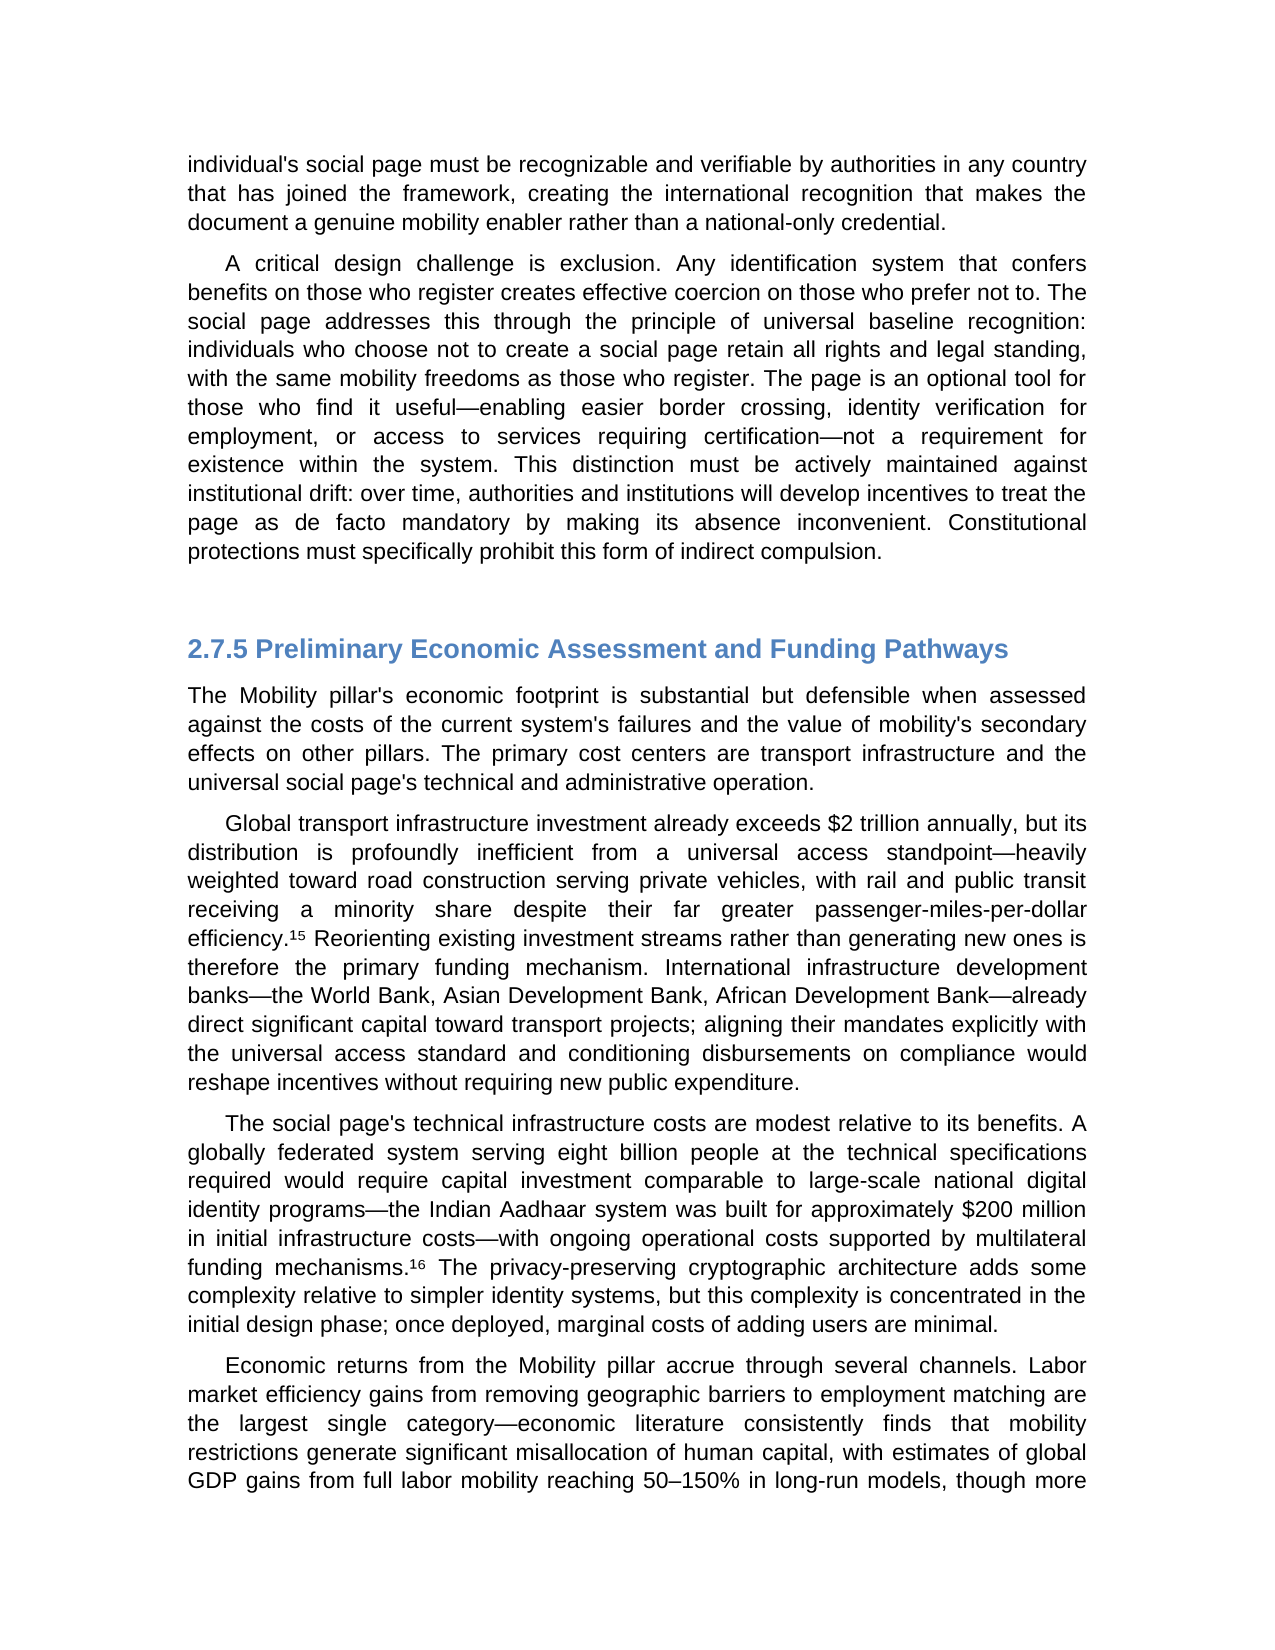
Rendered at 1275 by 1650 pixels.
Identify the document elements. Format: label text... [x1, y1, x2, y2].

text Economic returns from the Mobility pillar accrue through several channels. Labor market efficiency gains from removing geographic barriers to employment matching are the largest single category—economic literature consistently finds that mobility restrictions generate significant misallocation of human capital, with estimates of global GDP gains from full labor mobility reaching 50–150% in long-run models, though more [187, 1351, 1087, 1495]
text individual's social page must be recognizable and verifiable by authorities in any country that has joined the framework, creating the international recognition that makes the document a genuine mobility enabler rather than a national-only credential. [187, 150, 1087, 236]
subtitle 2.7.5 Preliminary Economic Assessment and Funding Pathways [187, 633, 1087, 664]
text The Mobility pillar's economic footprint is substantial but defensible when assessed against the costs of the current system's failures and the value of mobility's secondary effects on other pillars. The primary cost centers are transport infrastructure and the universal social page's technical and administrative operation. [187, 681, 1087, 796]
text The social page's technical infrastructure costs are modest relative to its benefits. A globally federated system serving eight billion people at the technical specifications required would require capital investment comparable to large-scale national digital identity programs—the Indian Aadhaar system was built for approximately $200 million in initial infrastructure costs—with ongoing operational costs supported by multilateral funding mechanisms.¹⁶ The privacy-preserving cryptographic architecture adds some complexity relative to simpler identity systems, but this complexity is concentrated in the initial design phase; once deployed, marginal costs of adding users are minimal. [187, 1108, 1087, 1338]
text A critical design challenge is exclusion. Any identification system that confers benefits on those who register creates effective coercion on those who prefer not to. The social page addresses this through the principle of universal baseline recognition: individuals who choose not to create a social page retain all rights and legal standing, with the same mobility freedoms as those who register. The page is an optional tool for those who find it useful—enabling easier border crossing, identity verification for employment, or access to services requiring certification—not a requirement for existence within the system. This distinction must be actively maintained against institutional drift: over time, authorities and institutions will develop incentives to treat the page as de facto mandatory by making its absence inconvenient. Constitutional protections must specifically prohibit this form of indirect compulsion. [187, 249, 1087, 565]
text Global transport infrastructure investment already exceeds $2 trillion annually, but its distribution is profoundly inefficient from a universal access standpoint—heavily weighted toward road construction serving private vehicles, with rail and public transit receiving a minority share despite their far greater passenger-miles-per-dollar efficiency.¹⁵ Reorienting existing investment streams rather than generating new ones is therefore the primary funding mechanism. International infrastructure development banks—the World Bank, Asian Development Bank, African Development Bank—already direct significant capital toward transport projects; aligning their mandates explicitly with the universal access standard and conditioning disbursements on compliance would reshape incentives without requiring new public expenditure. [187, 808, 1087, 1096]
